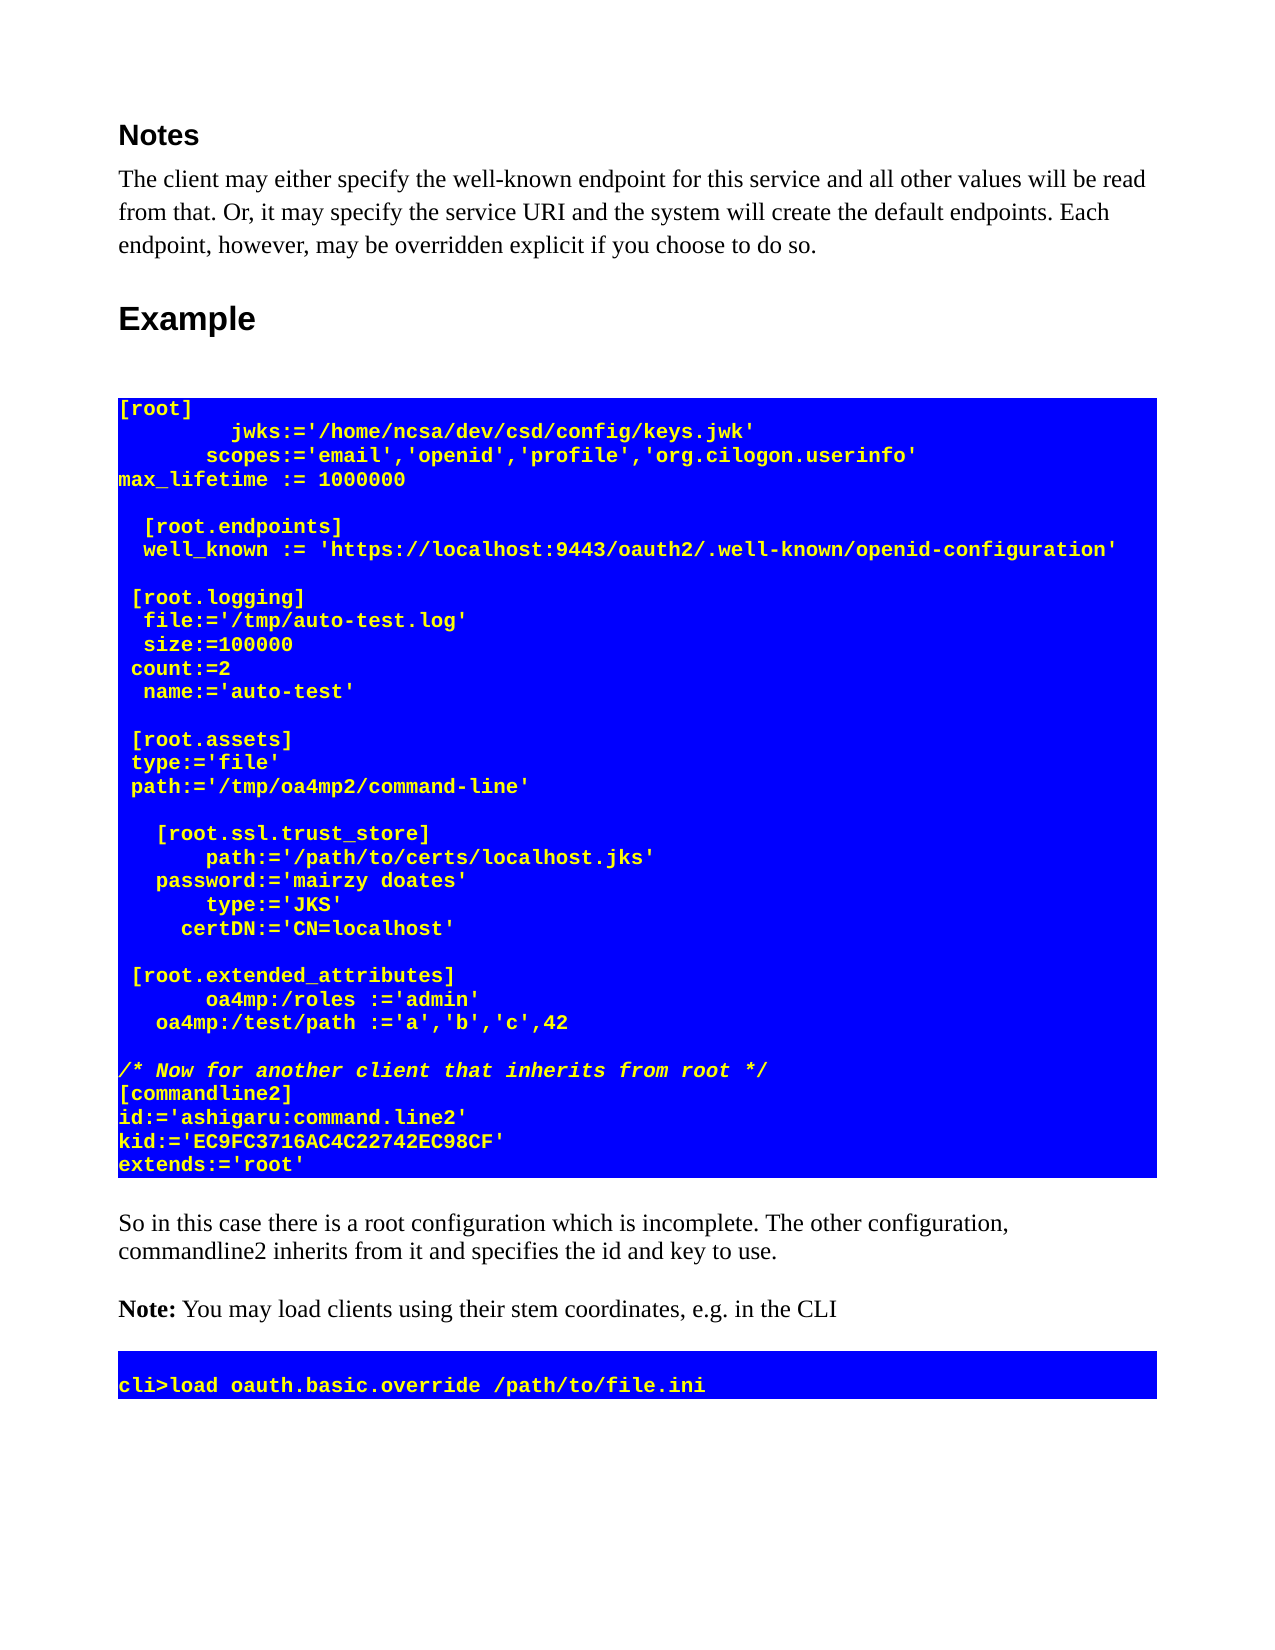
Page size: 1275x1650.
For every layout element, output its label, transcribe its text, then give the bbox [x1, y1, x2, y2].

text jwks:='/home/ncsa/dev/csd/config/keys.jwk' [118, 421, 1157, 445]
text path:='/tmp/oa4mp2/command-line' [118, 776, 1157, 799]
text [commandline2] [118, 1083, 1157, 1107]
text file:='/tmp/auto-test.log' [118, 610, 1157, 634]
text scopes:='email','openid','profile','org.cilogon.userinfo' [118, 445, 1157, 468]
text /* Now for another client that inherits from root */ [118, 1060, 1157, 1083]
subtitle Notes [118, 118, 1157, 152]
text [root.assets] [118, 729, 1157, 752]
text path:='/path/to/certs/localhost.jks' [118, 847, 1157, 871]
subtitle Example [118, 299, 1157, 337]
text [root.endpoints] [118, 516, 1157, 539]
text [root.logging] [118, 587, 1157, 610]
text oa4mp:/roles :='admin' [118, 989, 1157, 1012]
text [root] [118, 398, 1157, 421]
text type:='JKS' [118, 894, 1157, 918]
text name:='auto-test' [118, 681, 1157, 705]
text The client may either specify the well-known endpoint for this service and all other values will be read from that. Or, it may specify the service URI and the system will create the default endpoints. Each endpoint, however, may be overridden explicit if you choose to do so. [118, 164, 1157, 259]
text count:=2 [118, 658, 1157, 681]
text kid:='EC9FC3716AC4C22742EC98CF' [118, 1131, 1157, 1154]
text type:='file' [118, 752, 1157, 776]
text certDN:='CN=localhost' [118, 918, 1157, 941]
text oa4mp:/test/path :='a','b','c',42 [118, 1012, 1157, 1036]
text id:='ashigaru:command.line2' [118, 1107, 1157, 1131]
text extends:='root' [118, 1154, 1157, 1178]
text So in this case there is a root configuration which is incomplete. The other configuration, commandline2 inherits from it and specifies the id and key to use. [118, 1208, 1157, 1265]
text [root.extended_attributes] [118, 965, 1157, 989]
text well_known := 'https://localhost:9443/oauth2/.well-known/openid-configuration' [118, 539, 1157, 563]
text [root.ssl.trust_store] [118, 823, 1157, 847]
text size:=100000 [118, 634, 1157, 658]
text max_lifetime := 1000000 [118, 468, 1157, 492]
text cli>load oauth.basic.override /path/to/file.ini [118, 1375, 1157, 1399]
text password:='mairzy doates' [118, 871, 1157, 894]
text Note: You may load clients using their stem coordinates, e.g. in the CLI [118, 1294, 1157, 1323]
